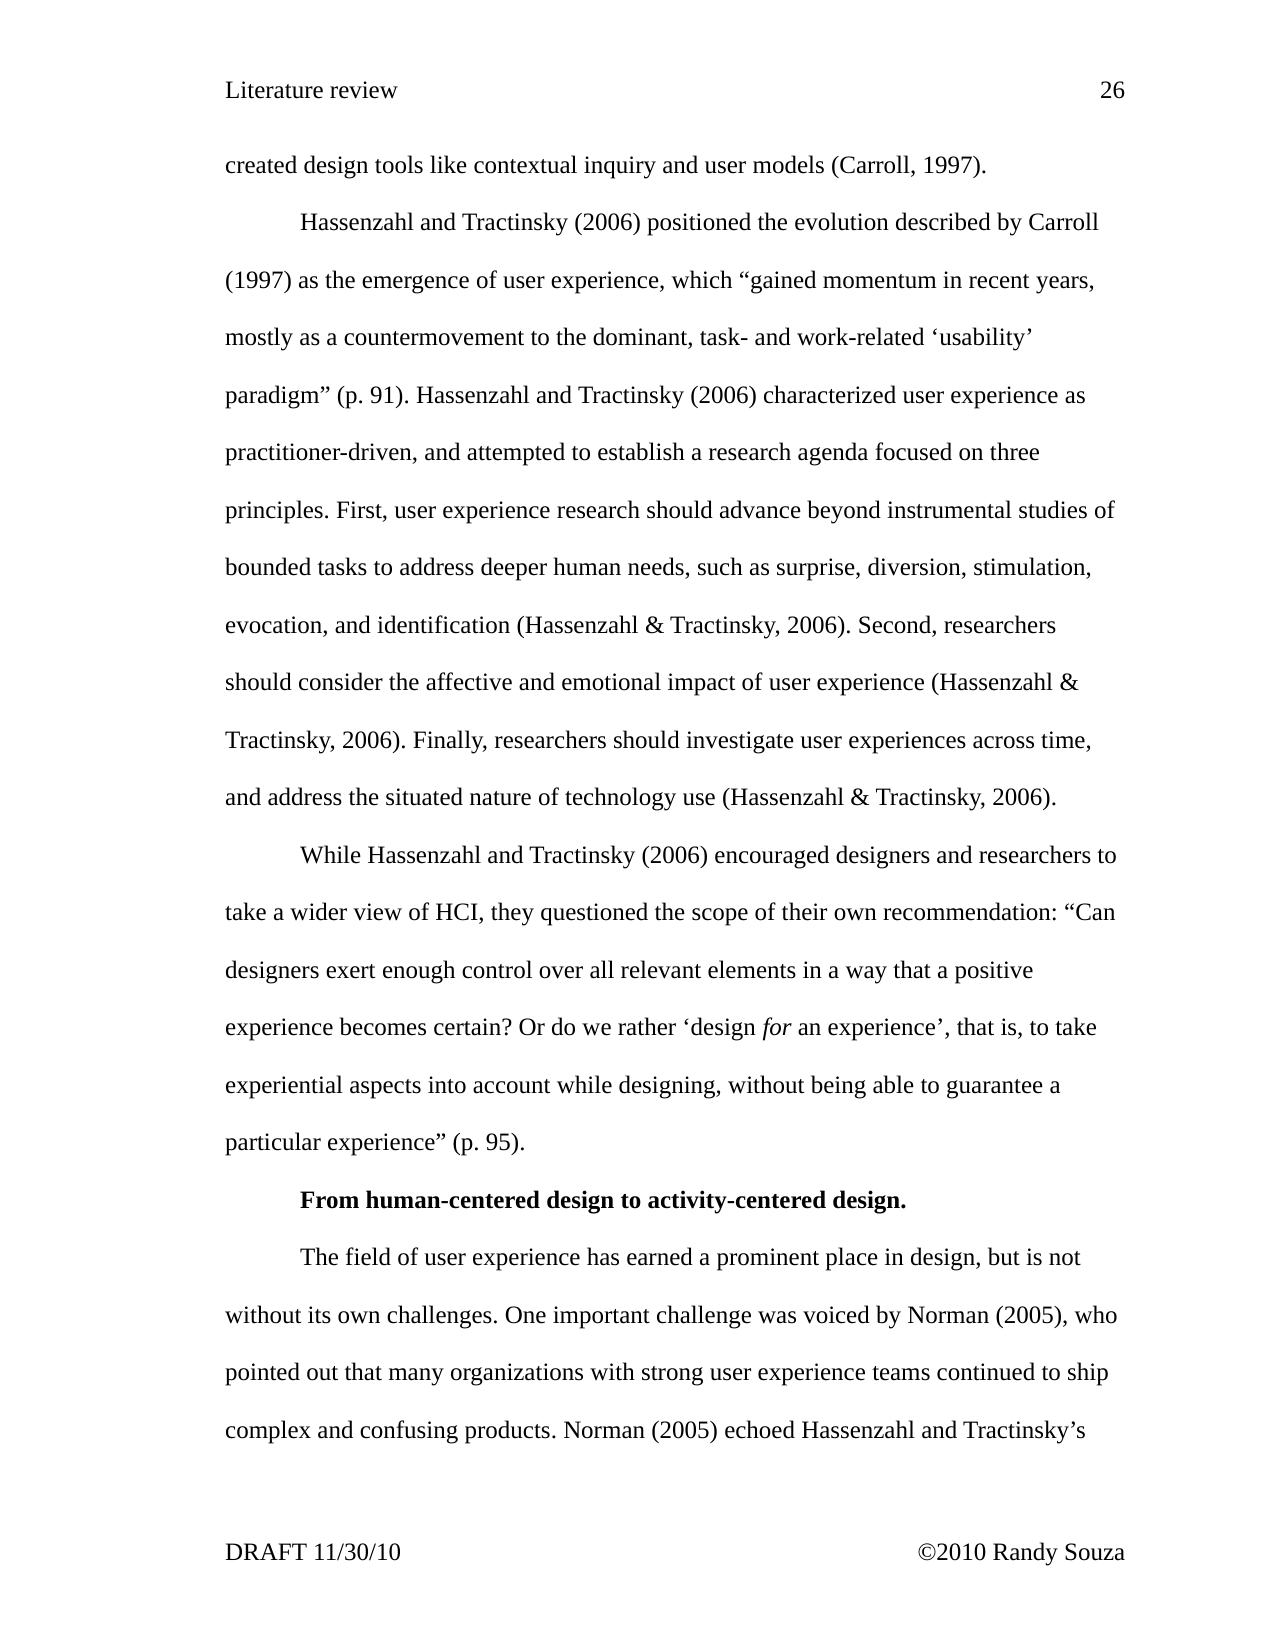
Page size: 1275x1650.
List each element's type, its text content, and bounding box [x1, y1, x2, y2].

text Hassenzahl and Tractinsky (2006) positioned the evolution described by Carroll (1997) as the emergence of user experience, which “gained momentum in recent years, mostly as a countermovement to the dominant, task- and work-related ‘usability’ paradigm” (p. 91). Hassenzahl and Tractinsky (2006) characterized user experience as practitioner-driven, and attempted to establish a research agenda focused on three principles. First, user experience research should advance beyond instrumental studies of bounded tasks to address deeper human needs, such as surprise, diversion, stimulation, evocation, and identification (Hassenzahl & Tractinsky, 2006). Second, researchers should consider the affective and emotional impact of user experience (Hassenzahl & Tractinsky, 2006). Finally, researchers should investigate user experiences across time, and address the situated nature of technology use (Hassenzahl & Tractinsky, 2006). [225, 207, 1125, 811]
subtitle From human-centered design to activity-centered design. [300, 1185, 1125, 1214]
text created design tools like contextual inquiry and user models (Carroll, 1997). [225, 150, 1125, 179]
text The field of user experience has earned a prominent place in design, but is not without its own challenges. One important challenge was voiced by Norman (2005), who pointed out that many organizations with strong user experience teams continued to ship complex and confusing products. Norman (2005) echoed Hassenzahl and Tractinsky’s [225, 1242, 1125, 1444]
text While Hassenzahl and Tractinsky (2006) encouraged designers and researchers to take a wider view of HCI, they questioned the scope of their own recommendation: “Can designers exert enough control over all relevant elements in a way that a positive experience becomes certain? Or do we rather ‘design for an experience’, that is, to take experiential aspects into account while designing, without being able to guarantee a particular experience” (p. 95). [225, 840, 1125, 1156]
